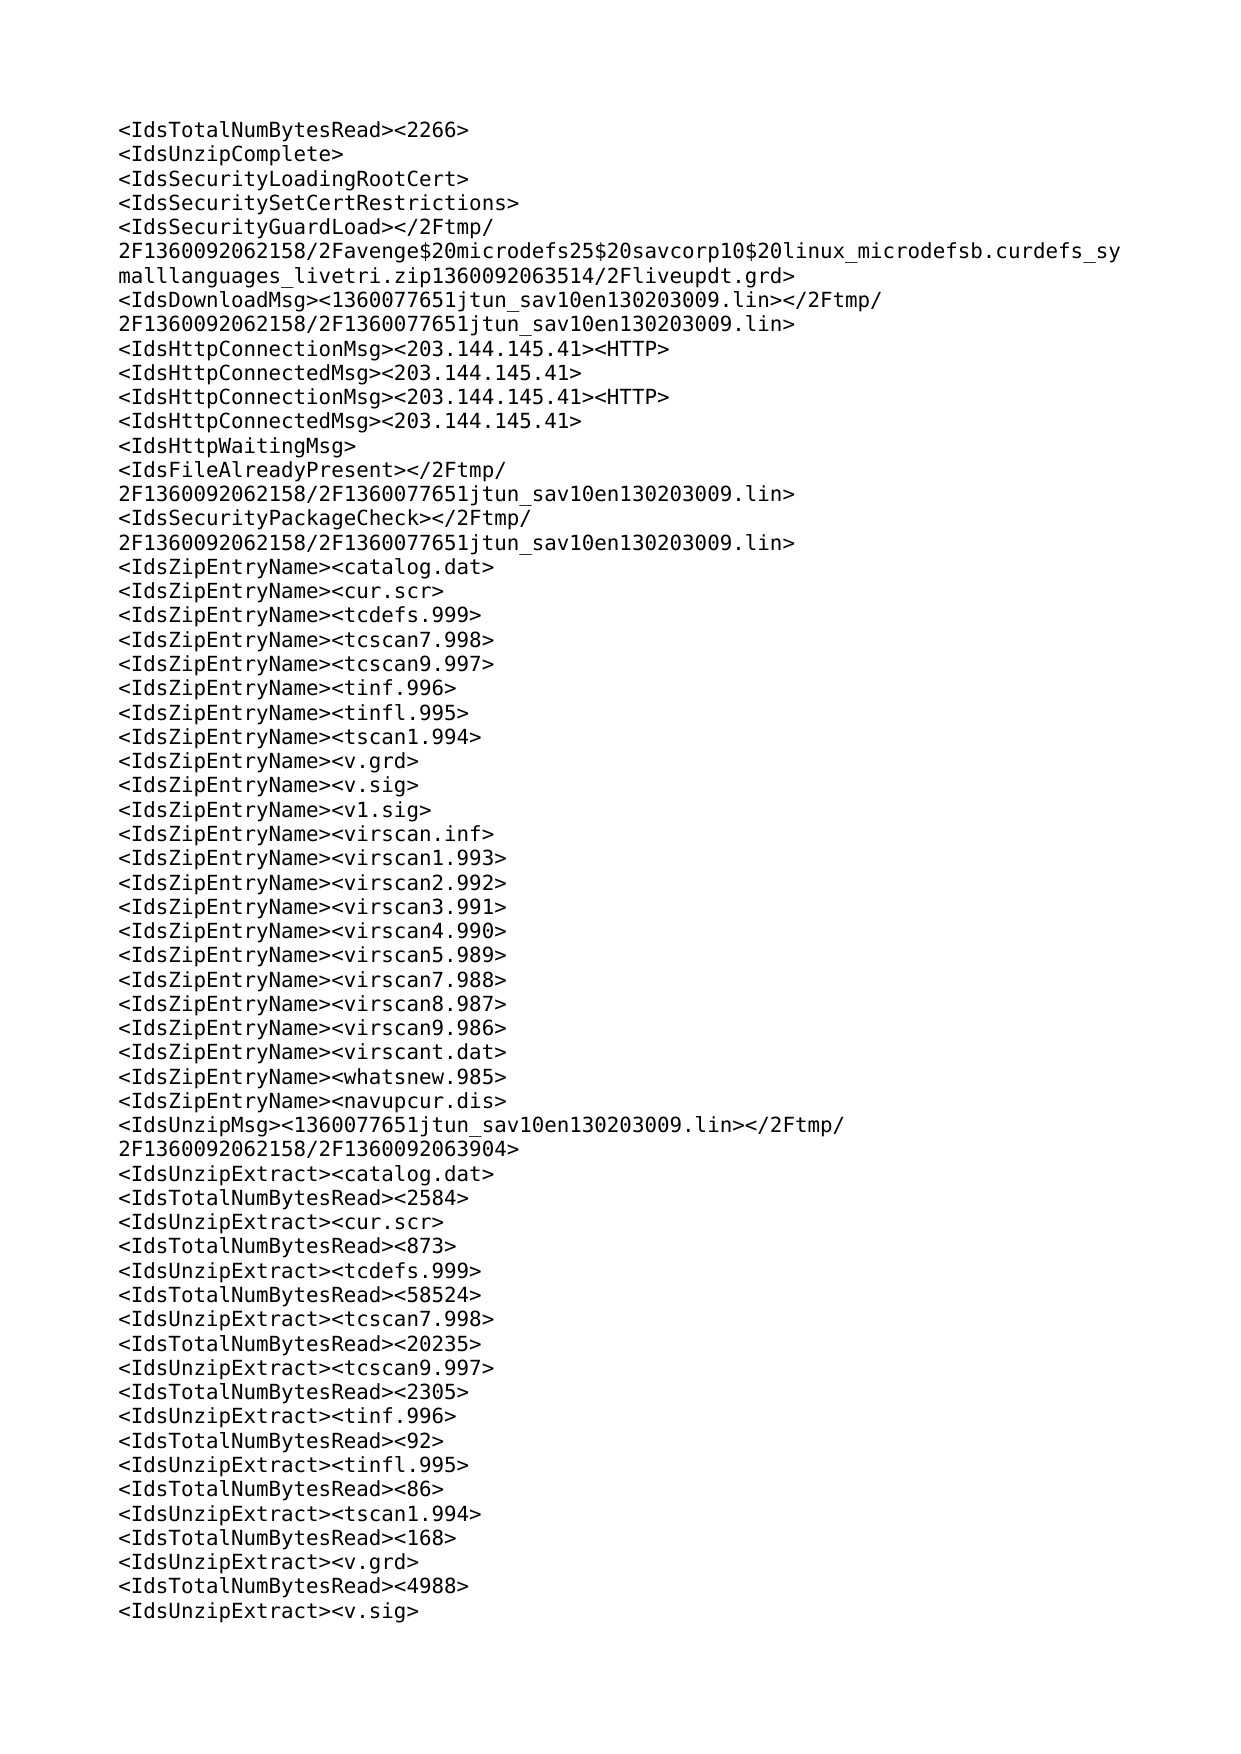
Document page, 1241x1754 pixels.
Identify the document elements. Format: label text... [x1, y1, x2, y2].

text <IdsZipEntryName><virscan3.991> [118, 895, 1122, 919]
text <IdsZipEntryName><virscan.inf> [118, 822, 1122, 846]
text <IdsUnzipExtract><catalog.dat> [118, 1162, 1122, 1186]
text <IdsZipEntryName><tinfl.995> [118, 701, 1122, 725]
text <IdsTotalNumBytesRead><58524> [118, 1283, 1122, 1307]
text <IdsZipEntryName><virscan4.990> [118, 919, 1122, 943]
text <IdsUnzipExtract><tcscan9.997> [118, 1356, 1122, 1380]
text <IdsZipEntryName><navupcur.dis> [118, 1089, 1122, 1113]
text <IdsUnzipExtract><tinf.996> [118, 1404, 1122, 1429]
text <IdsZipEntryName><tcscan7.998> [118, 628, 1122, 652]
text <IdsFileAlreadyPresent></2Ftmp/2F1360092062158/2F1360077651jtun_sav10en130203009.lin> [118, 458, 1122, 506]
text <IdsSecurityGuardLoad></2Ftmp/2F1360092062158/2Favenge$20microdefs25$20savcorp10$20linux_microdefsb.curdefs_symalllanguages_livetri.zip1360092063514/2Fliveupdt.grd> [118, 215, 1122, 288]
text <IdsUnzipExtract><tscan1.994> [118, 1502, 1122, 1526]
text <IdsHttpConnectionMsg><203.144.145.41><HTTP> [118, 337, 1122, 361]
text <IdsDownloadMsg><1360077651jtun_sav10en130203009.lin></2Ftmp/2F1360092062158/2F1360077651jtun_sav10en130203009.lin> [118, 288, 1122, 337]
text <IdsUnzipExtract><tcscan7.998> [118, 1307, 1122, 1332]
text <IdsZipEntryName><cur.scr> [118, 579, 1122, 603]
text <IdsUnzipMsg><1360077651jtun_sav10en130203009.lin></2Ftmp/2F1360092062158/2F1360092063904> [118, 1113, 1122, 1162]
text <IdsHttpConnectedMsg><203.144.145.41> [118, 409, 1122, 434]
text <IdsHttpWaitingMsg> [118, 434, 1122, 458]
text <IdsTotalNumBytesRead><2305> [118, 1380, 1122, 1404]
text <IdsZipEntryName><tcscan9.997> [118, 652, 1122, 676]
text <IdsHttpConnectionMsg><203.144.145.41><HTTP> [118, 385, 1122, 409]
text <IdsTotalNumBytesRead><86> [118, 1477, 1122, 1502]
text <IdsUnzipExtract><v.grd> [118, 1550, 1122, 1574]
text <IdsSecurityPackageCheck></2Ftmp/2F1360092062158/2F1360077651jtun_sav10en130203009.lin> [118, 506, 1122, 555]
text <IdsZipEntryName><virscan5.989> [118, 943, 1122, 968]
text <IdsZipEntryName><tcdefs.999> [118, 603, 1122, 628]
text <IdsSecuritySetCertRestrictions> [118, 191, 1122, 215]
text <IdsUnzipExtract><cur.scr> [118, 1210, 1122, 1234]
text <IdsZipEntryName><v.grd> [118, 749, 1122, 773]
text <IdsTotalNumBytesRead><2266> [118, 118, 1122, 142]
text <IdsZipEntryName><tinf.996> [118, 676, 1122, 701]
text <IdsZipEntryName><catalog.dat> [118, 555, 1122, 579]
text <IdsUnzipExtract><tcdefs.999> [118, 1259, 1122, 1283]
text <IdsZipEntryName><tscan1.994> [118, 725, 1122, 749]
text <IdsTotalNumBytesRead><168> [118, 1526, 1122, 1550]
text <IdsZipEntryName><virscan8.987> [118, 992, 1122, 1016]
text <IdsTotalNumBytesRead><20235> [118, 1332, 1122, 1356]
text <IdsZipEntryName><virscant.dat> [118, 1040, 1122, 1065]
text <IdsTotalNumBytesRead><4988> [118, 1574, 1122, 1599]
text <IdsUnzipComplete> [118, 142, 1122, 167]
text <IdsZipEntryName><virscan2.992> [118, 871, 1122, 895]
text <IdsZipEntryName><v.sig> [118, 773, 1122, 798]
text <IdsZipEntryName><virscan1.993> [118, 846, 1122, 871]
text <IdsHttpConnectedMsg><203.144.145.41> [118, 361, 1122, 385]
text <IdsZipEntryName><virscan9.986> [118, 1016, 1122, 1040]
text <IdsZipEntryName><virscan7.988> [118, 968, 1122, 992]
text <IdsUnzipExtract><tinfl.995> [118, 1453, 1122, 1477]
text <IdsTotalNumBytesRead><2584> [118, 1186, 1122, 1210]
text <IdsTotalNumBytesRead><873> [118, 1234, 1122, 1259]
text <IdsZipEntryName><v1.sig> [118, 798, 1122, 822]
text <IdsSecurityLoadingRootCert> [118, 167, 1122, 191]
text <IdsTotalNumBytesRead><92> [118, 1429, 1122, 1453]
text <IdsUnzipExtract><v.sig> [118, 1599, 1122, 1623]
text <IdsZipEntryName><whatsnew.985> [118, 1065, 1122, 1089]
